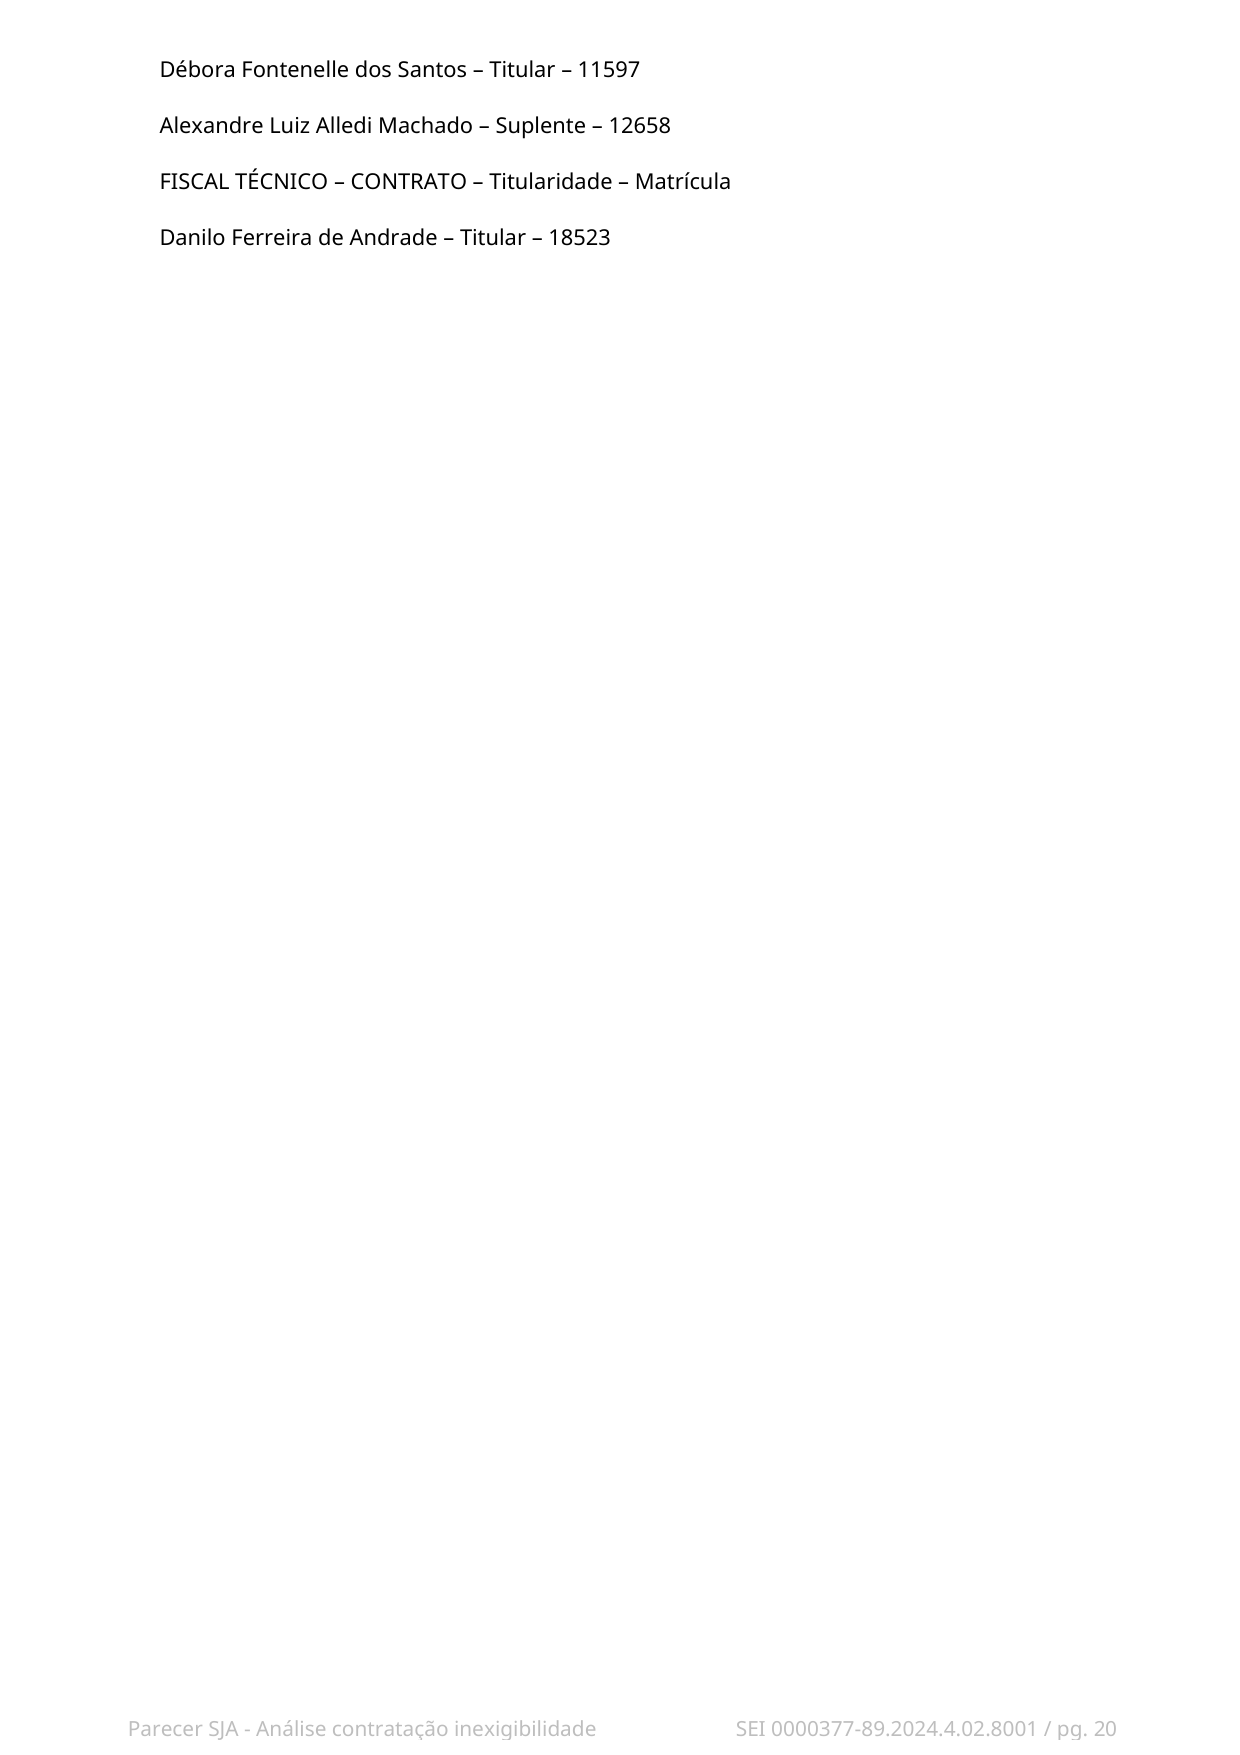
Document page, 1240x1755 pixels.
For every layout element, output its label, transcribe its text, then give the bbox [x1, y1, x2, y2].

text FISCAL TÉCNICO – CONTRATO – Titularidade – Matrícula Danilo Ferreira de Andrade – Titular – 18523 [159, 166, 764, 252]
text Débora Fontenelle dos Santos – Titular – 11597 Alexandre Luiz Alledi Machado – Suplente – 12658 [159, 54, 721, 140]
